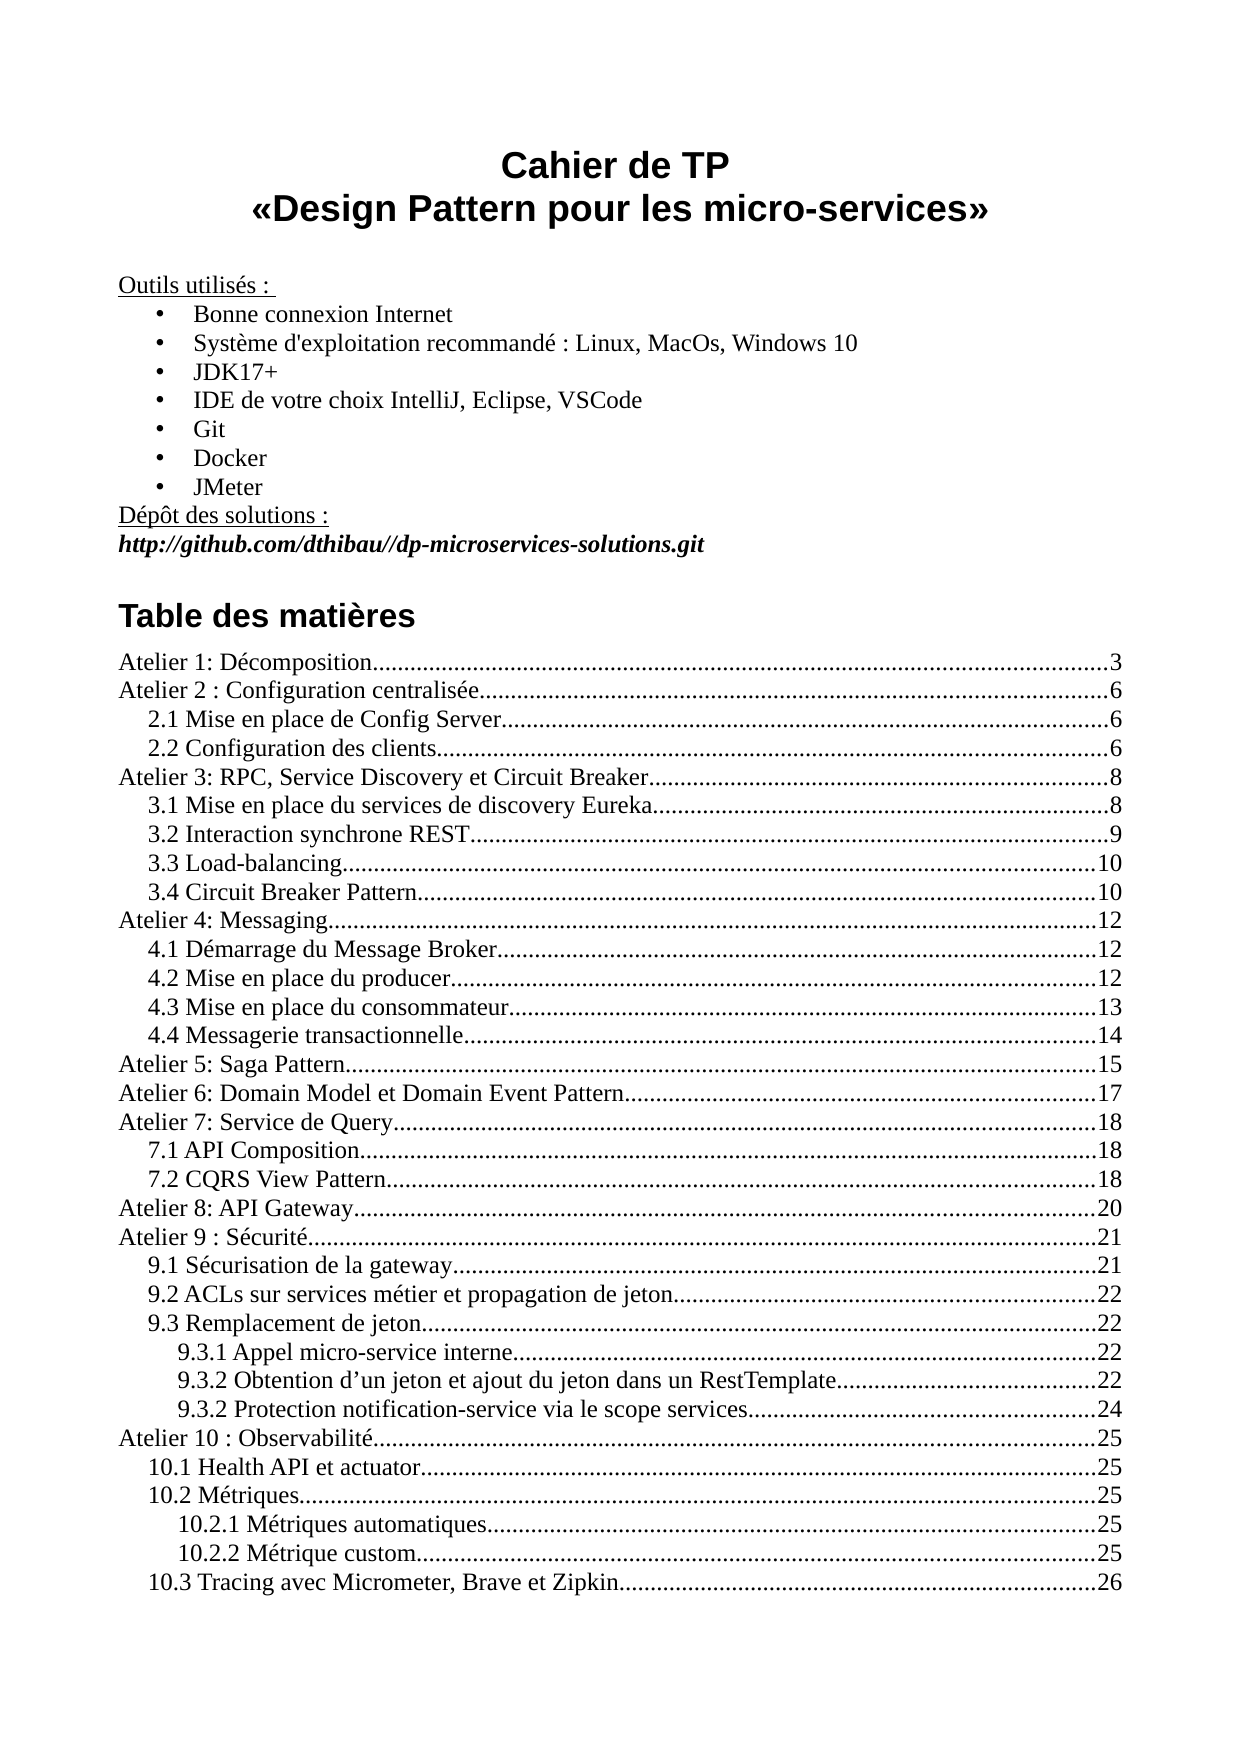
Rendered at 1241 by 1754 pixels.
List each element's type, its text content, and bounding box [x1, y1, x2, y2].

text Atelier 5: Saga Pattern 15 [118, 1049, 1122, 1078]
text 3.3 Load-balancing 10 [148, 848, 1122, 877]
text Atelier 2 : Configuration centralisée 6 [118, 675, 1122, 704]
title Cahier de TP «Design Pattern pour les micro-services» [118, 143, 1122, 229]
text Atelier 9 : Sécurité 21 [118, 1222, 1122, 1250]
text 9.3 Remplacement de jeton 22 [148, 1308, 1122, 1337]
text 7.1 API Composition 18 [148, 1135, 1122, 1164]
text 9.1 Sécurisation de la gateway 21 [148, 1250, 1122, 1279]
list JDK17+ [156, 357, 1122, 386]
text Atelier 3: RPC, Service Discovery et Circuit Breaker 8 [118, 762, 1122, 790]
text 9.2 ACLs sur services métier et propagation de jeton 22 [148, 1279, 1122, 1308]
text 7.2 CQRS View Pattern 18 [148, 1164, 1122, 1193]
text 10.3 Tracing avec Micrometer, Brave et Zipkin 26 [148, 1567, 1122, 1595]
text Atelier 10 : Observabilité 25 [118, 1423, 1122, 1452]
list Système d'exploitation recommandé : Linux, MacOs, Windows 10 [156, 328, 1122, 357]
text 4.2 Mise en place du producer 12 [148, 963, 1122, 992]
list Docker [156, 443, 1122, 472]
list IDE de votre choix IntelliJ, Eclipse, VSCode [156, 386, 1122, 414]
text 9.3.1 Appel micro-service interne 22 [177, 1337, 1122, 1365]
text Atelier 1: Décomposition 3 [118, 647, 1122, 675]
text 3.2 Interaction synchrone REST 9 [148, 819, 1122, 848]
text 2.2 Configuration des clients 6 [148, 733, 1122, 762]
text 3.4 Circuit Breaker Pattern 10 [148, 877, 1122, 905]
text 4.4 Messagerie transactionnelle 14 [148, 1020, 1122, 1049]
text 4.1 Démarrage du Message Broker 12 [148, 934, 1122, 963]
text 10.2.2 Métrique custom 25 [177, 1538, 1122, 1567]
list JMeter [156, 472, 1122, 501]
text Outils utilisés : [118, 271, 1122, 299]
text Atelier 8: API Gateway 20 [118, 1193, 1122, 1222]
text 9.3.2 Obtention d’un jeton et ajout du jeton dans un RestTemplate 22 [177, 1365, 1122, 1394]
list Bonne connexion Internet [156, 299, 1122, 328]
text Atelier 6: Domain Model et Domain Event Pattern 17 [118, 1078, 1122, 1107]
text Atelier 7: Service de Query 18 [118, 1107, 1122, 1135]
list Git [156, 414, 1122, 443]
text 2.1 Mise en place de Config Server 6 [148, 704, 1122, 733]
text 4.3 Mise en place du consommateur 13 [148, 992, 1122, 1020]
subtitle Table des matières [118, 596, 1122, 634]
text Atelier 4: Messaging 12 [118, 905, 1122, 934]
text Dépôt des solutions : http://github.com/dthibau//dp-microservices-solutions.git [118, 501, 1122, 558]
text 3.1 Mise en place du services de discovery Eureka 8 [148, 790, 1122, 819]
text 10.1 Health API et actuator 25 [148, 1452, 1122, 1480]
text 10.2.1 Métriques automatiques 25 [177, 1509, 1122, 1538]
text 10.2 Métriques 25 [148, 1480, 1122, 1509]
text 9.3.2 Protection notification-service via le scope services 24 [177, 1394, 1122, 1423]
